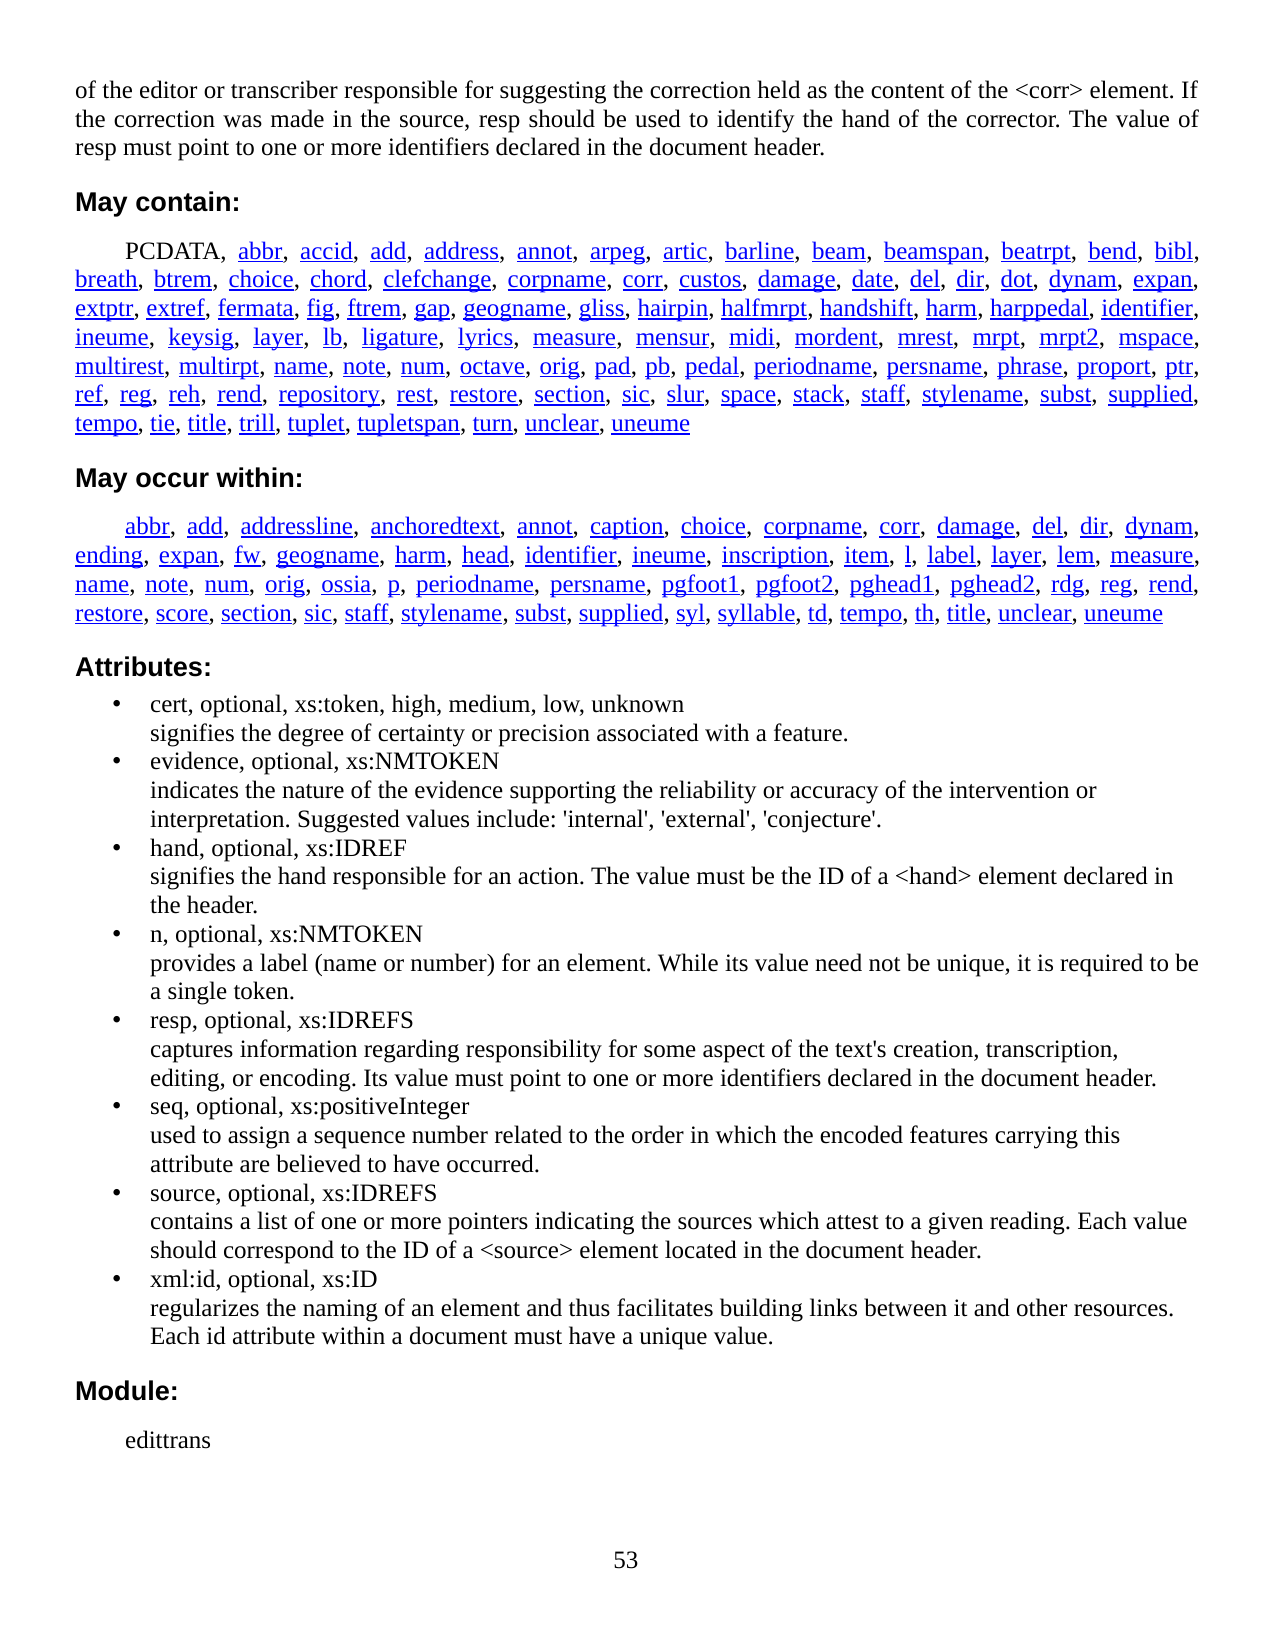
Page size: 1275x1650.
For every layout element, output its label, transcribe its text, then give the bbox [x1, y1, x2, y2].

text edittrans [75, 1425, 1200, 1453]
subtitle May contain: [75, 186, 1200, 217]
list n, optional, xs:NMTOKEN provides a label (name or number) for an element. While its value need not be unique, it is required to be a single token. [112, 919, 1200, 1005]
text of the editor or transcriber responsible for suggesting the correction held as the content of the <corr> element. If the correction was made in the source, resp should be used to identify the hand of the corrector. The value of resp must point to one or more identifiers declared in the document header. [75, 75, 1200, 161]
subtitle May occur within: [75, 462, 1200, 493]
list xml:id, optional, xs:ID regularizes the naming of an element and thus facilitates building links between it and other resources. Each id attribute within a document must have a unique value. [112, 1264, 1200, 1350]
subtitle Module: [75, 1375, 1200, 1406]
list seq, optional, xs:positiveInteger used to assign a sequence number related to the order in which the encoded features carrying this attribute are believed to have occurred. [112, 1091, 1200, 1178]
subtitle Attributes: [75, 651, 1200, 683]
text abbr, add, addressline, anchoredtext, annot, caption, choice, corpname, corr, damage, del, dir, dynam, ending, expan, fw, geogname, harm, head, identifier, ineume, inscription, item, l, label, layer, lem, measure, name, note, num, orig, ossia, p, periodname, persname, pgfoot1, pgfoot2, pghead1, pghead2, rdg, reg, rend, restore, score, section, sic, staff, stylename, subst, supplied, syl, syllable, td, tempo, th, title, unclear, uneume [75, 511, 1200, 626]
list resp, optional, xs:IDREFS captures information regarding responsibility for some aspect of the text's creation, transcription, editing, or encoding. Its value must point to one or more identifiers declared in the document header. [112, 1005, 1200, 1091]
list evidence, optional, xs:NMTOKEN indicates the nature of the evidence supporting the reliability or accuracy of the intervention or interpretation. Suggested values include: 'internal', 'external', 'conjecture'. [112, 746, 1200, 833]
list cert, optional, xs:token, high, medium, low, unknown signifies the degree of certainty or precision associated with a feature. [112, 689, 1200, 746]
list source, optional, xs:IDREFS contains a list of one or more pointers indicating the sources which attest to a given reading. Each value should correspond to the ID of a <source> element located in the document header. [112, 1178, 1200, 1264]
text PCDATA, abbr, accid, add, address, annot, arpeg, artic, barline, beam, beamspan, beatrpt, bend, bibl, breath, btrem, choice, chord, clefchange, corpname, corr, custos, damage, date, del, dir, dot, dynam, expan, extptr, extref, fermata, fig, ftrem, gap, geogname, gliss, hairpin, halfmrpt, handshift, harm, harppedal, identifier, ineume, keysig, layer, lb, ligature, lyrics, measure, mensur, midi, mordent, mrest, mrpt, mrpt2, mspace, multirest, multirpt, name, note, num, octave, orig, pad, pb, pedal, periodname, persname, phrase, proport, ptr, ref, reg, reh, rend, repository, rest, restore, section, sic, slur, space, stack, staff, stylename, subst, supplied, tempo, tie, title, trill, tuplet, tupletspan, turn, unclear, uneume [75, 236, 1200, 437]
list hand, optional, xs:IDREF signifies the hand responsible for an action. The value must be the ID of a <hand> element declared in the header. [112, 833, 1200, 919]
